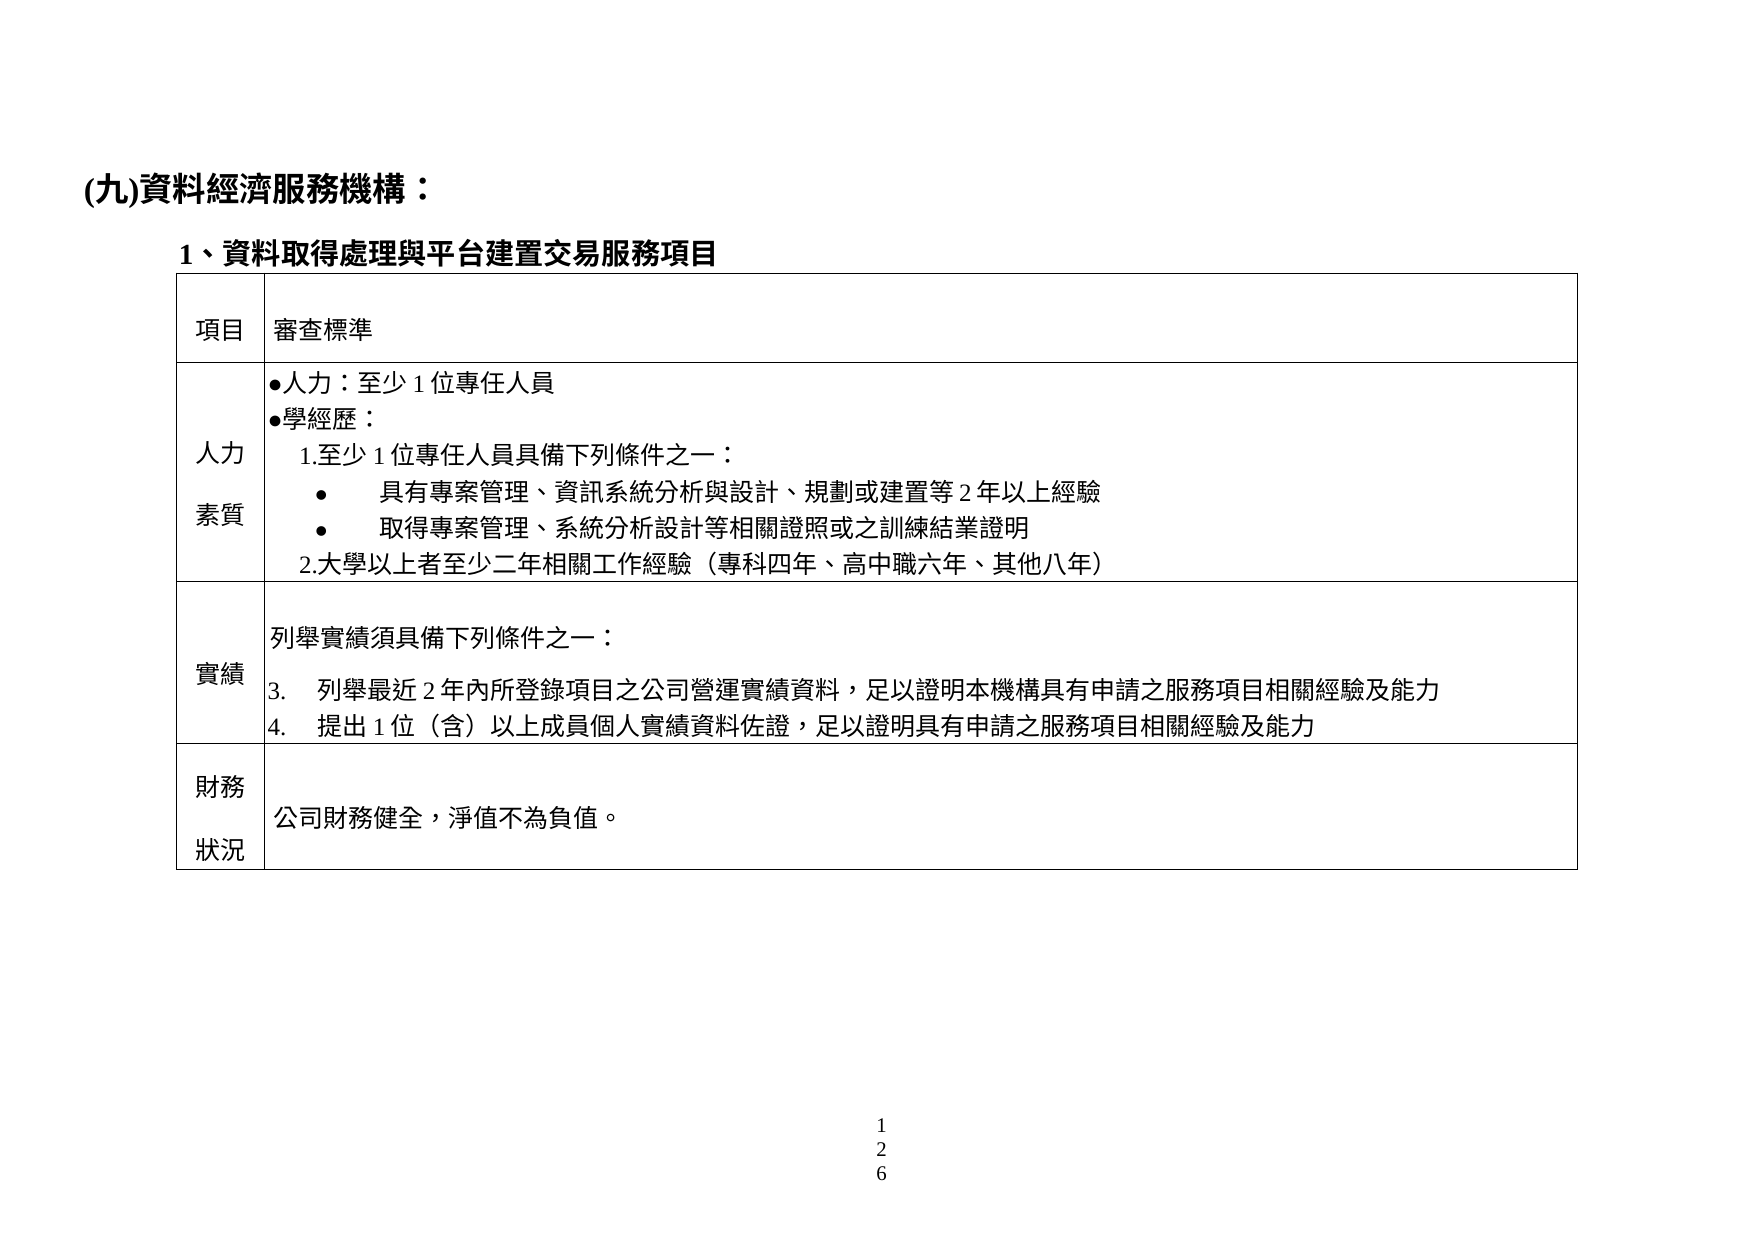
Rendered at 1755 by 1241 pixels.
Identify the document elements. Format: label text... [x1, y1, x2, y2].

text 1、資料取得處理與平台建置交易服務項目 [94, 230, 1660, 272]
table_cell 公司財務健全，淨值不為負值。 [265, 744, 1577, 869]
table_cell 實績 [177, 582, 264, 743]
text (九)資料經濟服務機構： [75, 163, 1660, 211]
table_cell 列舉實績須具備下列條件之一： 列舉最近2年內所登錄項目之公司營運實績資料，足以證明本機構具有申請之服務項目相關經驗及能力 提出1位（含）以上成員個人實績資料佐證，足以證明具有申請之服務項目相關經驗及能力 [265, 582, 1577, 743]
table_cell 財務狀況 [177, 744, 264, 869]
table_cell ●人力：至少1位專任人員 ●學經歷： 1.至少1位專任人員具備下列條件之一： 具有專案管理、資訊系統分析與設計、規劃或建置等2年以上經驗 取得專案管理、系統分析設計等相關證照或之訓練結業證明 2.大學以上者至少二年相關工作經驗（專科四年、高中職六年、其他八年） [265, 363, 1577, 581]
table_header 項目 [177, 274, 264, 362]
table_cell 人力素質 [177, 363, 264, 581]
table_header 審查標準 [265, 274, 1577, 362]
